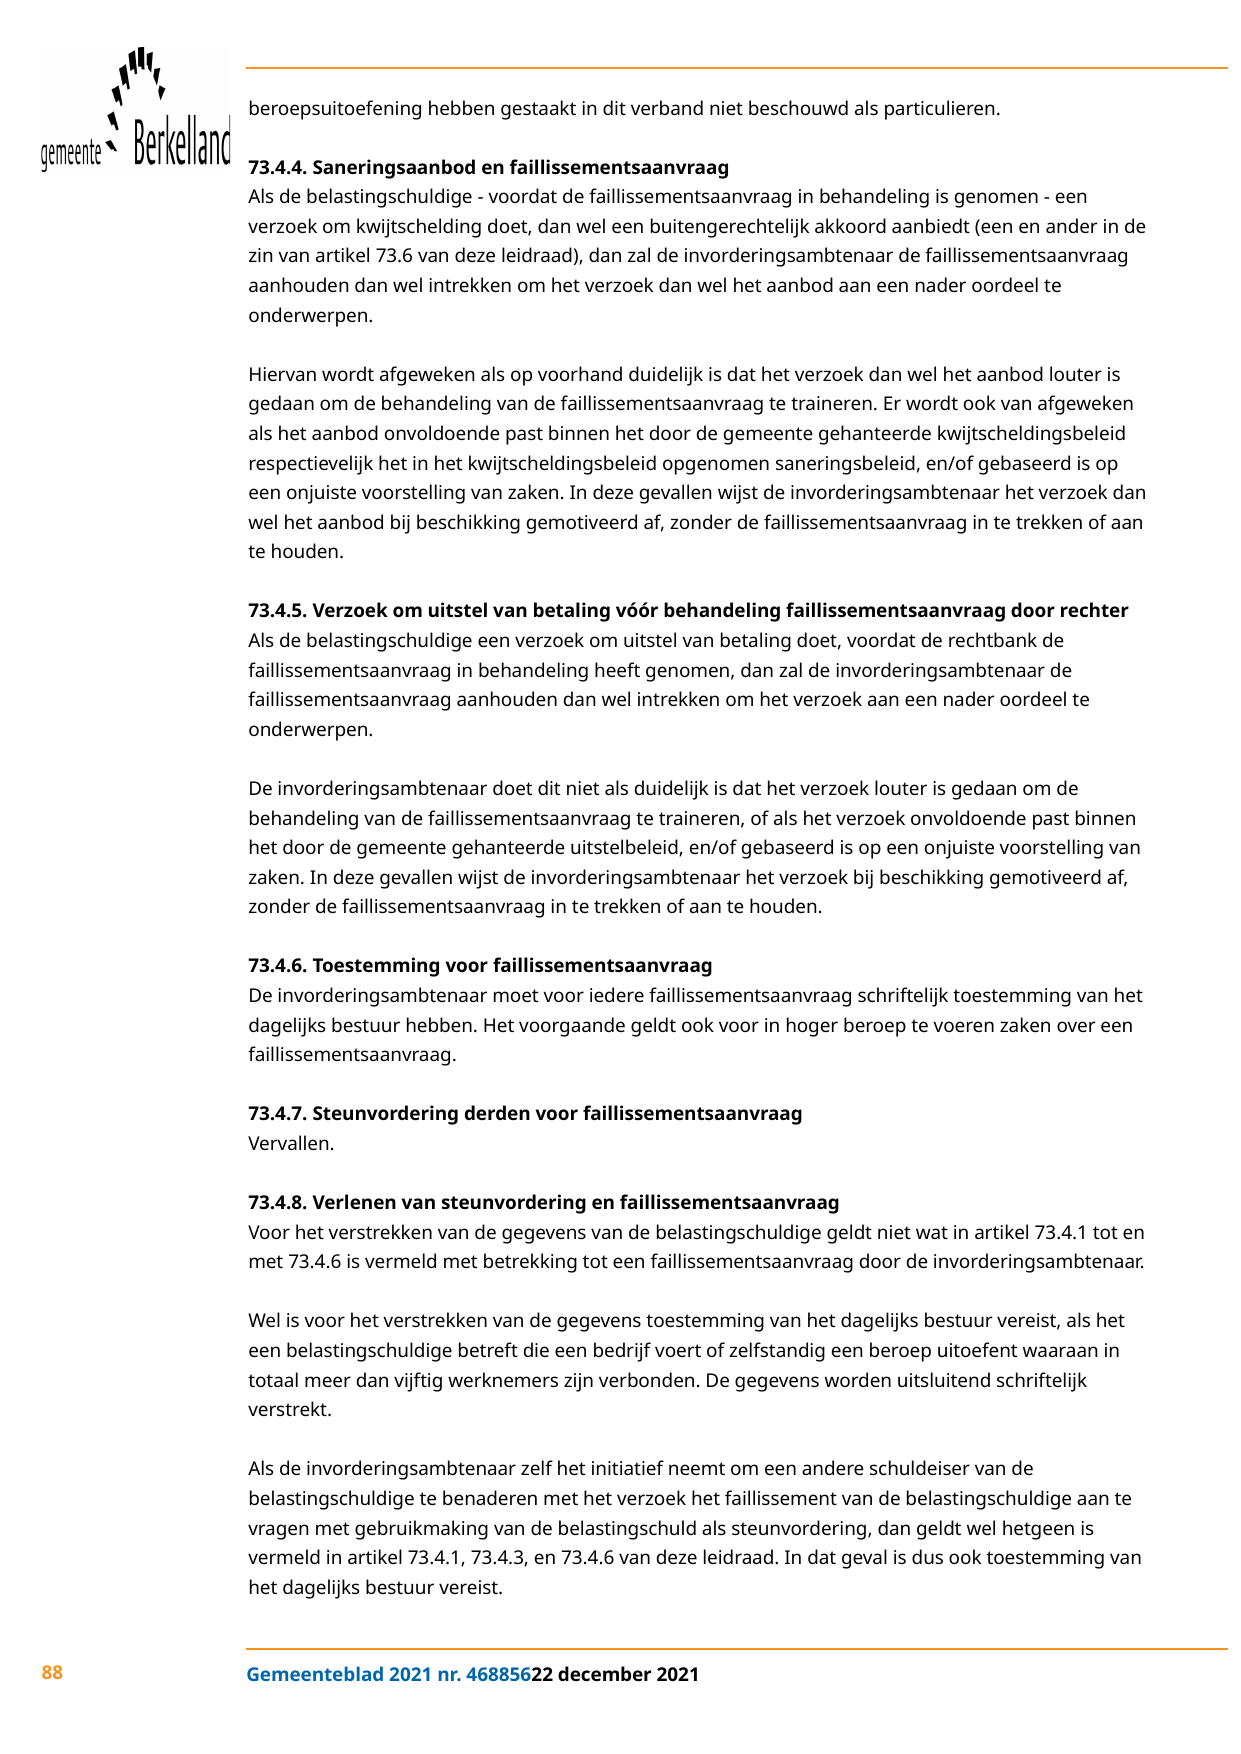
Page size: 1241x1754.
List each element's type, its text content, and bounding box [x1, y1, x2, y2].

text Als de belastingschuldige een verzoek om uitstel van betaling doet, voordat de rechtbank de faillissementsaanvraag in behandeling heeft genomen, dan zal de invorderingsambtenaar de faillissementsaanvraag aanhouden dan wel intrekken om het verzoek aan een nader oordeel te onderwerpen. [248, 627, 1152, 742]
picture [41, 47, 231, 172]
text 73.4.7. Steunvordering derden voor faillissementsaanvraag [248, 1101, 1152, 1126]
text 73.4.6. Toestemming voor faillissementsaanvraag [248, 953, 1152, 978]
text De invorderingsambtenaar doet dit niet als duidelijk is dat het verzoek louter is gedaan om de behandeling van de faillissementsaanvraag te traineren, of als het verzoek onvoldoende past binnen het door de gemeente gehanteerde uitstelbeleid, en/of gebaseerd is op een onjuiste voorstelling van zaken. In deze gevallen wijst de invorderingsambtenaar het verzoek bij beschikking gemotiveerd af, zonder de faillissementsaanvraag in te trekken of aan te houden. [248, 775, 1152, 919]
text 73.4.5. Verzoek om uitstel van betaling vóór behandeling faillissementsaanvraag door rechter [248, 598, 1152, 623]
text 73.4.8. Verlenen van steunvordering en faillissementsaanvraag [248, 1189, 1152, 1215]
text 73.4.4. Saneringsaanbod en faillissementsaanvraag [248, 154, 1152, 180]
text beroepsuitoefening hebben gestaakt in dit verband niet beschouwd als particulieren. [248, 95, 1152, 121]
text Als de invorderingsambtenaar zelf het initiatief neemt om een andere schuldeiser van de belastingschuldige te benaderen met het verzoek het faillissement van de belastingschuldige aan te vragen met gebruikmaking van de belastingschuld als steunvordering, dan geldt wel hetgeen is vermeld in artikel 73.4.1, 73.4.3, en 73.4.6 van deze leidraad. In dat geval is dus ook toestemming van het dagelijks bestuur vereist. [248, 1456, 1152, 1600]
text Voor het verstrekken van de gegevens van de belastingschuldige geldt niet wat in artikel 73.4.1 tot en met 73.4.6 is vermeld met betrekking tot een faillissementsaanvraag door de invorderingsambtenaar. [248, 1219, 1152, 1274]
text Hiervan wordt afgeweken als op voorhand duidelijk is dat het verzoek dan wel het aanbod louter is gedaan om de behandeling van de faillissementsaanvraag te traineren. Er wordt ook van afgeweken als het aanbod onvoldoende past binnen het door de gemeente gehanteerde kwijtscheldingsbeleid respectievelijk het in het kwijtscheldingsbeleid opgenomen saneringsbeleid, en/of gebaseerd is op een onjuiste voorstelling van zaken. In deze gevallen wijst de invorderingsambtenaar het verzoek dan wel het aanbod bij beschikking gemotiveerd af, zonder de faillissementsaanvraag in te trekken of aan te houden. [248, 361, 1152, 564]
text De invorderingsambtenaar moet voor iedere faillissementsaanvraag schriftelijk toestemming van het dagelijks bestuur hebben. Het voorgaande geldt ook voor in hoger beroep te voeren zaken over een faillissementsaanvraag. [248, 982, 1152, 1067]
text Als de belastingschuldige - voordat de faillissementsaanvraag in behandeling is genomen - een verzoek om kwijtschelding doet, dan wel een buitengerechtelijk akkoord aanbiedt (een en ander in de zin van artikel 73.6 van deze leidraad), dan zal de invorderingsambtenaar de faillissementsaanvraag aanhouden dan wel intrekken om het verzoek dan wel het aanbod aan een nader oordeel te onderwerpen. [248, 183, 1152, 328]
text Wel is voor het verstrekken van de gegevens toestemming van het dagelijks bestuur vereist, als het een belastingschuldige betreft die een bedrijf voert of zelfstandig een beroep uitoefent waaraan in totaal meer dan vijftig werknemers zijn verbonden. De gegevens worden uitsluitend schriftelijk verstrekt. [248, 1308, 1152, 1422]
text Vervallen. [248, 1130, 1152, 1156]
